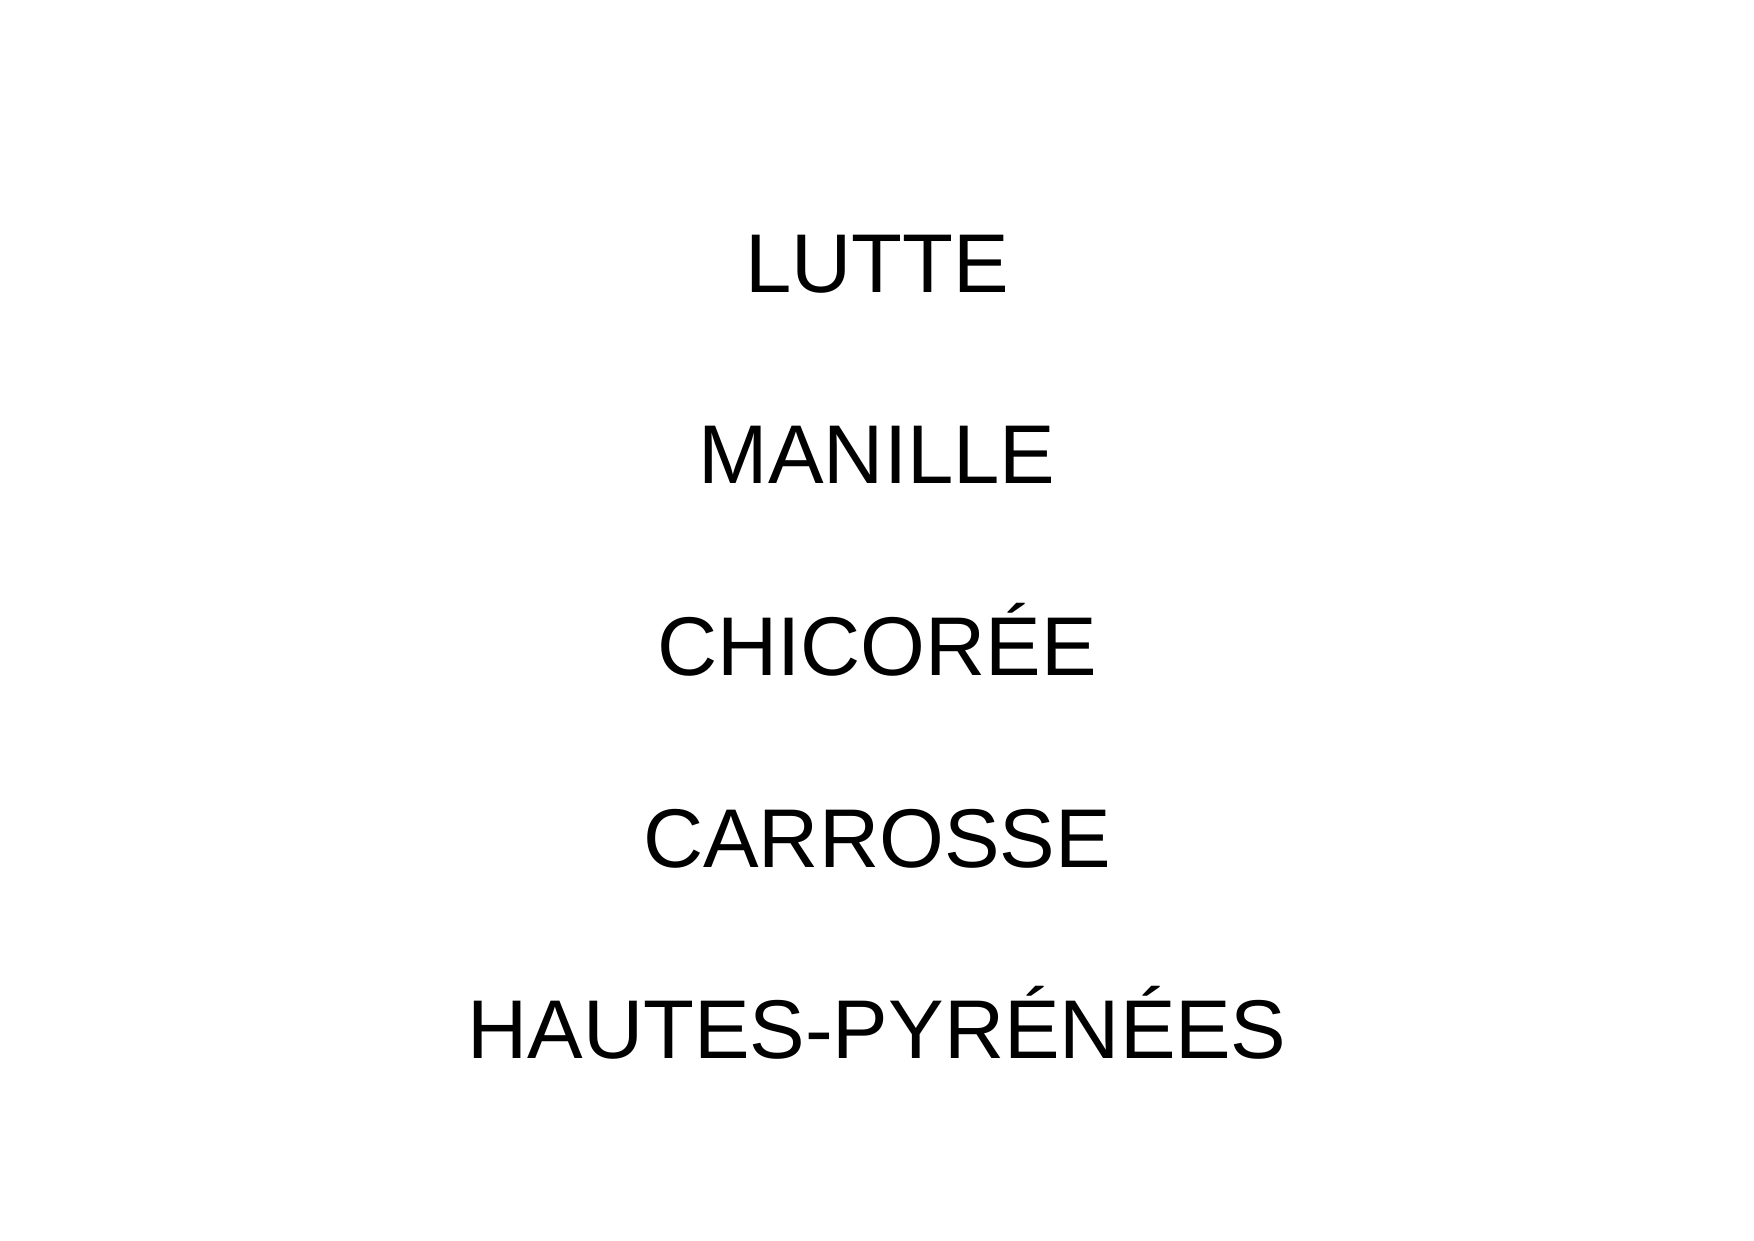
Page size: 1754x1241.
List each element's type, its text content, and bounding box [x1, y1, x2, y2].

text HAUTES-PYRÉNÉES [118, 981, 1636, 1076]
text LUTTE [118, 214, 1636, 310]
text CARROSSE [118, 789, 1636, 885]
text CHICORÉE [118, 597, 1636, 693]
text MANILLE [118, 406, 1636, 501]
